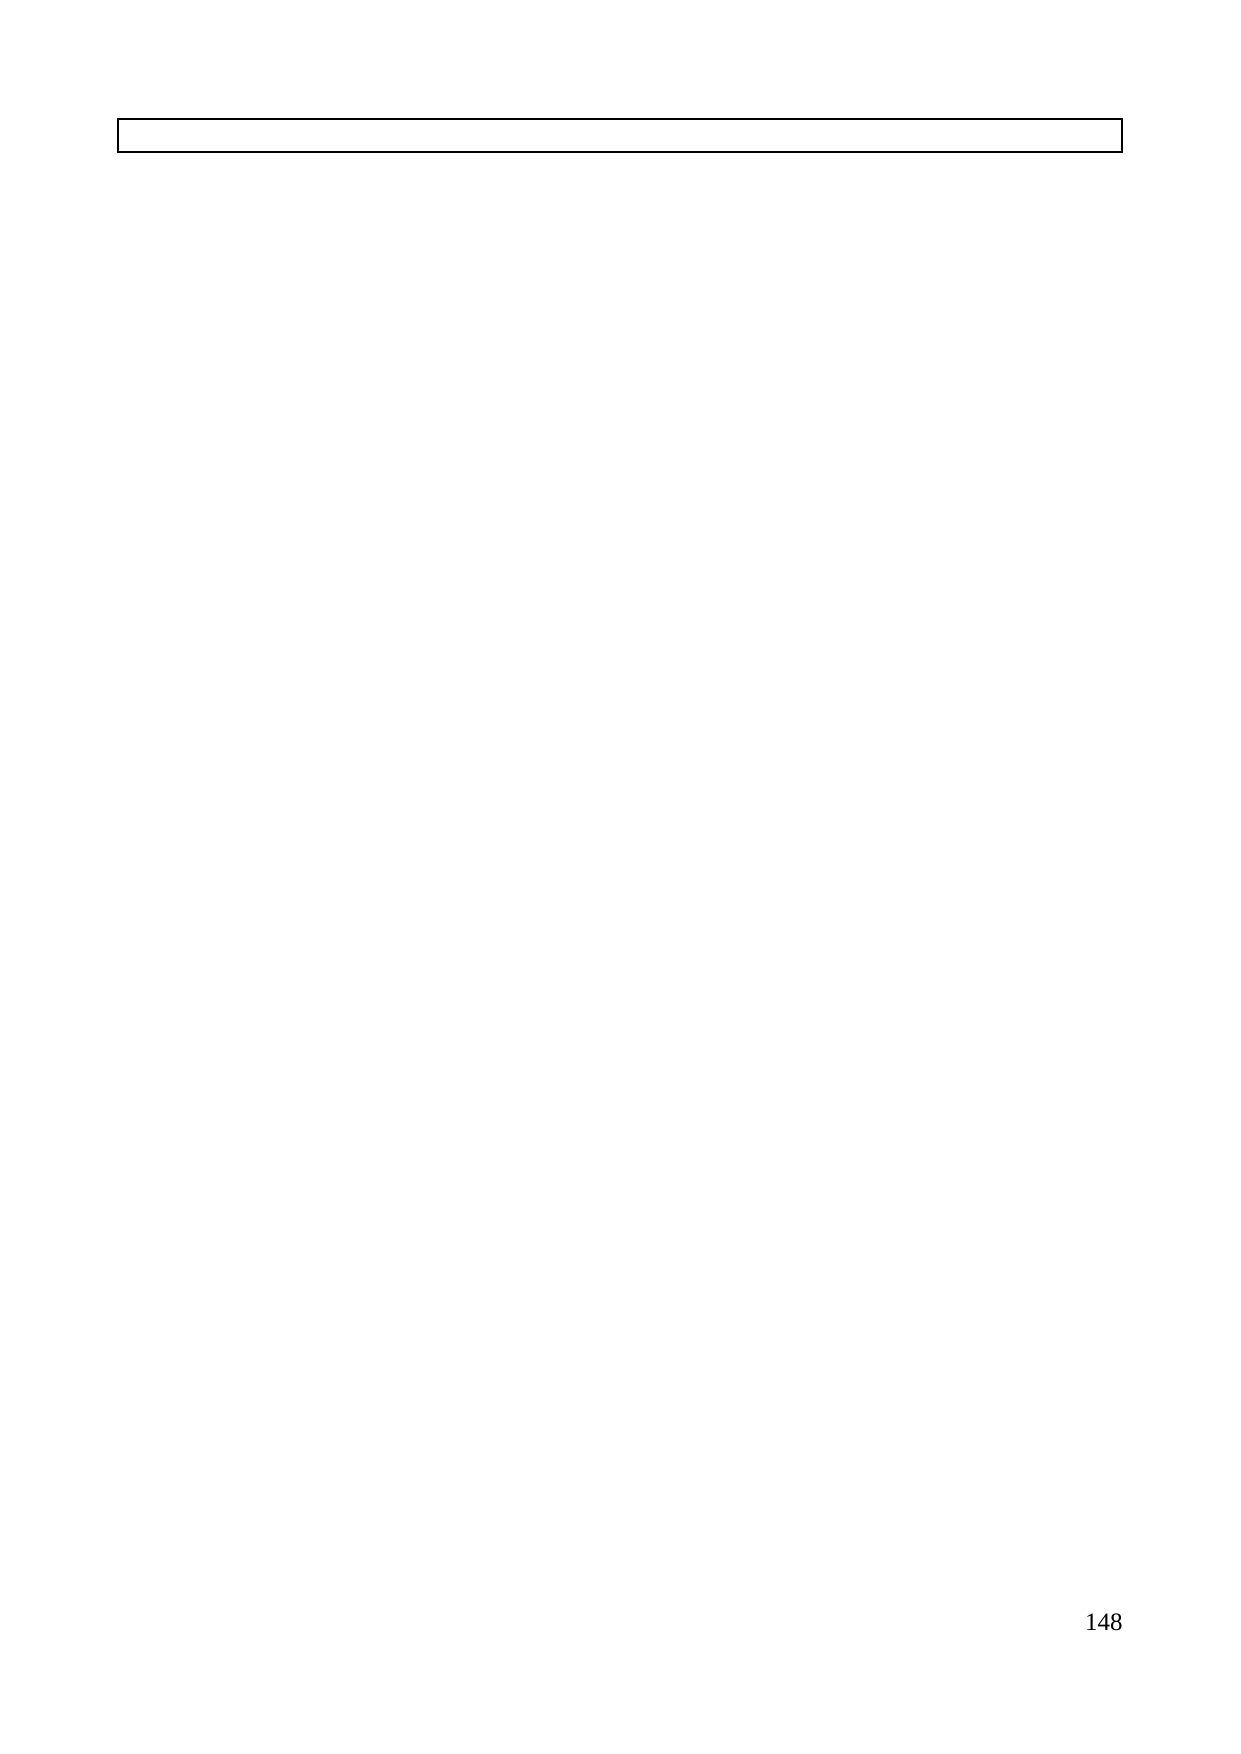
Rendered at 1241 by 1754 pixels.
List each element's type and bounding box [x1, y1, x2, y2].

table_cell [119, 120, 1121, 151]
